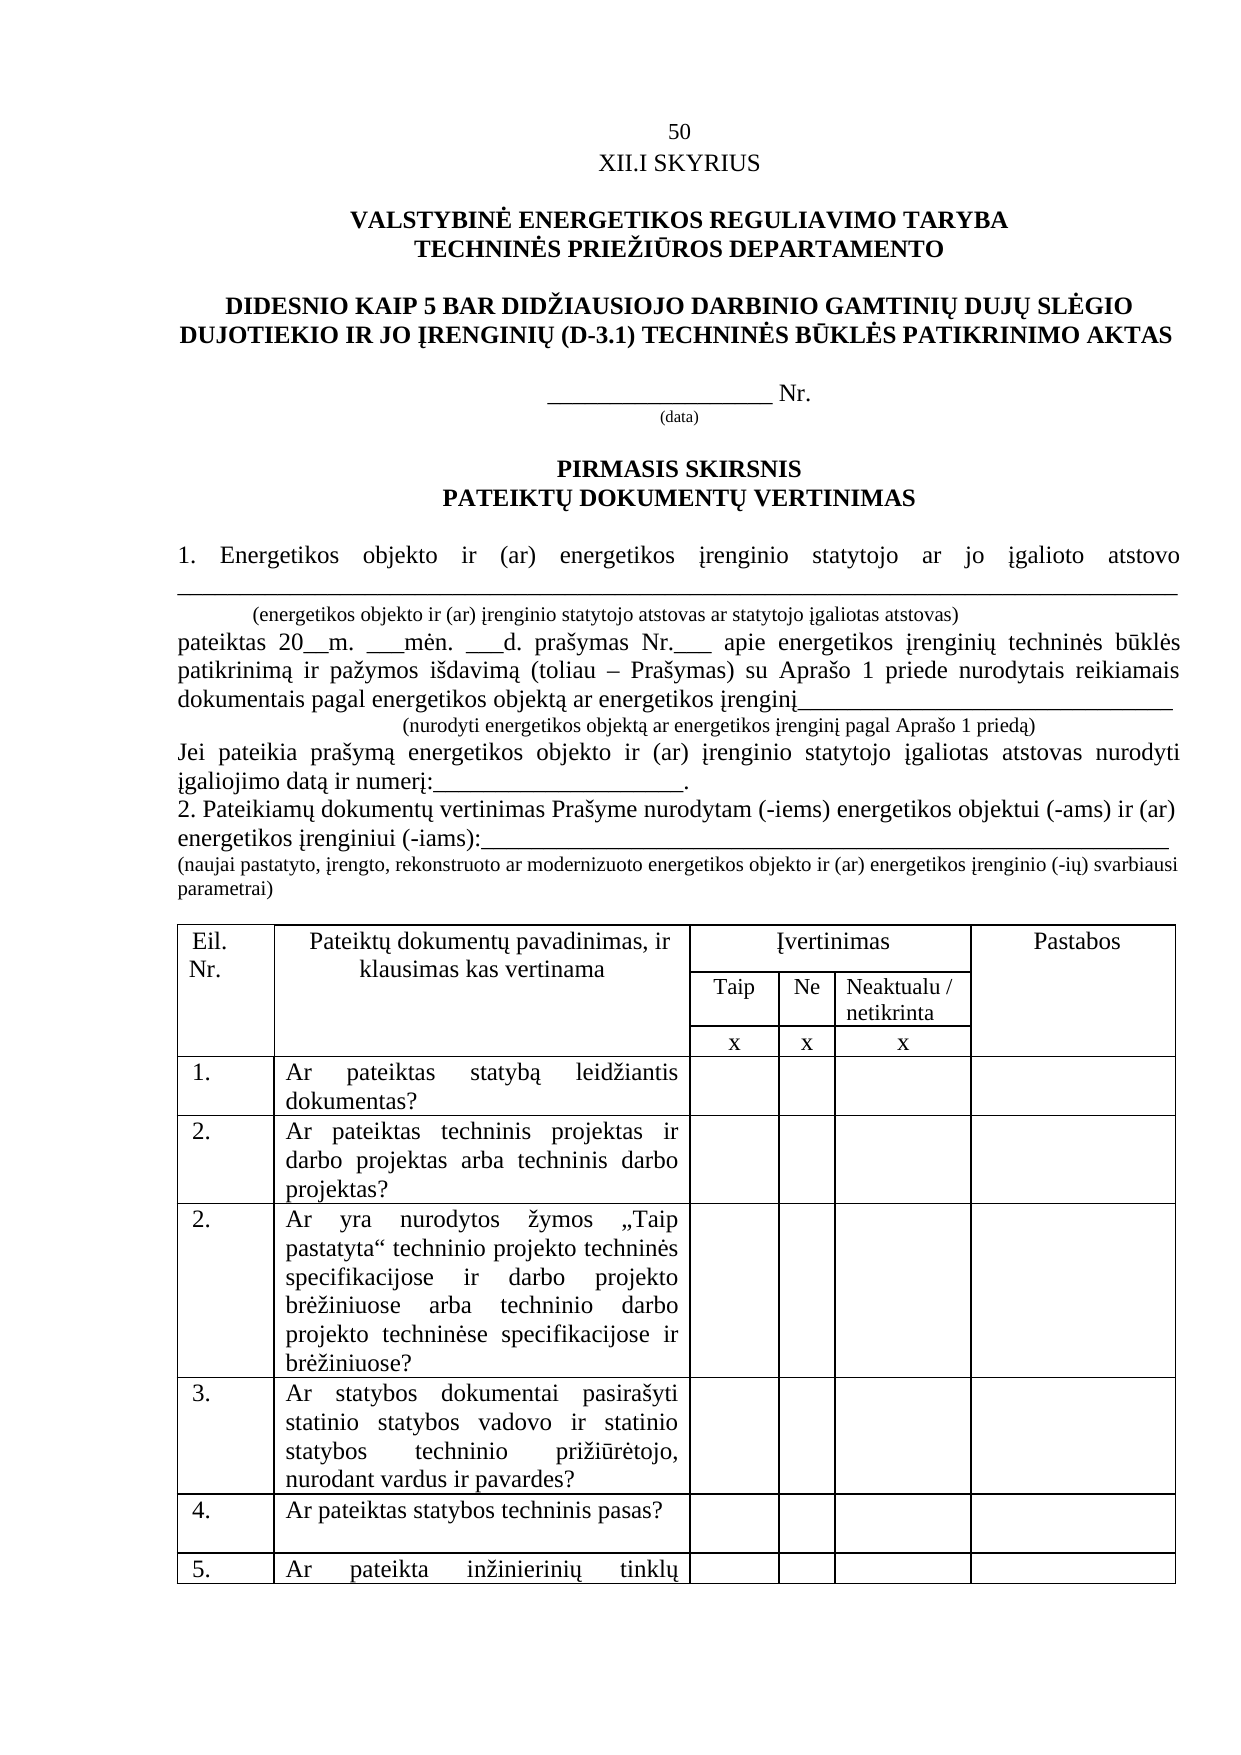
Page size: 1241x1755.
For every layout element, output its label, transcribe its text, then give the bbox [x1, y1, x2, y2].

table_header Eil. Nr. [178, 925, 274, 1056]
text PATEIKTŲ DOKUMENTŲ VERTINIMAS [177, 483, 1181, 512]
text DIDESNIO KAIP 5 BAR DIDŽIAUSIOJO DARBINIO GAMTINIŲ DUJŲ SLĖGIO DUJOTIEKIO IR JO ĮRENGINIŲ (D-3.1) TECHNINĖS BŪKLĖS PATIKRINIMO AKTAS [177, 291, 1181, 349]
table_cell 2. [178, 1116, 273, 1203]
text (energetikos objekto ir (ar) įrenginio statytojo atstovas ar statytojo įgaliotas atstovas) [177, 598, 1181, 627]
table_cell Ar statybos dokumentai pasirašyti statinio statybos vadovo ir statinio statybos techninio prižiūrėtojo, nurodant vardus ir pavardes? [275, 1378, 689, 1493]
table_cell [780, 1378, 834, 1493]
text VALSTYBINĖ ENERGETIKOS REGULIAVIMO TARYBA [177, 205, 1181, 234]
table_cell [691, 1378, 778, 1493]
table_header Pastabos [972, 926, 1175, 1056]
table_cell Ar yra nurodytos žymos „Taip pastatyta“ techninio projekto techninės specifikacijose ir darbo projekto brėžiniuose arba techninio darbo projekto techninėse specifikacijose ir brėžiniuose? [275, 1204, 689, 1377]
table_cell [972, 1495, 1175, 1552]
table_cell 1. [178, 1057, 273, 1115]
text pateiktas 20__m. ___mėn. ___d. prašymas Nr.___ apie energetikos įrenginių techninės būklės patikrinimą ir pažymos išdavimą (toliau – Prašymas) su Aprašo 1 priede nurodytais reikiamais dokumentais pagal energetikos objektą ar energetikos įrenginį______________________________ [177, 627, 1181, 713]
table_cell [836, 1116, 970, 1203]
table_cell [780, 1204, 834, 1377]
table_cell [836, 1554, 970, 1583]
table_cell Neaktualu /netikrinta [836, 973, 970, 1025]
table_cell Ar pateiktas statybą leidžiantis dokumentas? [275, 1057, 689, 1115]
table_cell Ar pateiktas techninis projektas ir darbo projektas arba techninis darbo projektas? [275, 1116, 689, 1203]
table_cell [780, 1116, 834, 1203]
table_cell Taip [691, 973, 778, 1025]
table_cell [691, 1204, 778, 1377]
table_cell [972, 1116, 1175, 1203]
text __________________ Nr. [177, 378, 1181, 406]
text XII.I SKYRIUS [177, 148, 1181, 176]
text TECHNINĖS PRIEŽIŪROS DEPARTAMENTO [177, 234, 1181, 263]
table_cell [972, 1378, 1175, 1493]
table_cell 3. [178, 1378, 273, 1493]
table_cell Ne [780, 973, 834, 1025]
table_cell x [691, 1027, 778, 1056]
table_cell x [836, 1027, 970, 1056]
table_header Pateiktų dokumentų pavadinimas, ir klausimas kas vertinama [275, 926, 689, 1025]
table_header Įvertinimas [691, 926, 970, 971]
table_cell Ar pateiktas statybos techninis pasas? [275, 1495, 689, 1552]
table_cell [691, 1495, 778, 1552]
table_cell [691, 1057, 778, 1115]
table_cell [780, 1554, 834, 1583]
table_cell [691, 1554, 778, 1583]
text (nurodyti energetikos objektą ar energetikos įrenginį pagal Aprašo 1 priedą) [177, 713, 1181, 737]
text 1. Energetikos objekto ir (ar) energetikos įrenginio statytojo ar jo įgalioto atstovo ________________________________________________________________________________ [177, 541, 1181, 598]
text 2. Pateikiamų dokumentų vertinimas Prašyme nurodytam (-iems) energetikos objektui (-ams) ir (ar) energetikos įrenginiui (-iams):_______________________________________________________ [177, 794, 1181, 852]
table_cell 2. [178, 1204, 273, 1377]
text Jei pateikia prašymą energetikos objekto ir (ar) įrenginio statytojo įgaliotas atstovas nurodyti įgaliojimo datą ir numerį:____________________. [177, 737, 1181, 794]
table_cell [691, 1116, 778, 1203]
text (naujai pastatyto, įrengto, rekonstruoto ar modernizuoto energetikos objekto ir (ar) energetikos įrenginio (-ių) svarbiausi parametrai) [177, 852, 1181, 900]
table_cell [836, 1204, 970, 1377]
table_cell [972, 1057, 1175, 1115]
table_cell [836, 1495, 970, 1552]
table_cell [972, 1554, 1175, 1583]
text PIRMASIS SKIRSNIS [177, 454, 1181, 483]
table_cell [836, 1378, 970, 1493]
table_cell [972, 1204, 1175, 1377]
text (data) [177, 406, 1181, 426]
table_cell [780, 1495, 834, 1552]
table_cell Ar pateikta inžinierinių tinklų [275, 1554, 689, 1583]
table_cell [836, 1057, 970, 1115]
table_cell 5. [178, 1554, 273, 1583]
table_cell [780, 1057, 834, 1115]
table_cell 4. [178, 1495, 273, 1552]
table_cell x [780, 1027, 834, 1056]
table_cell [275, 1025, 689, 1056]
